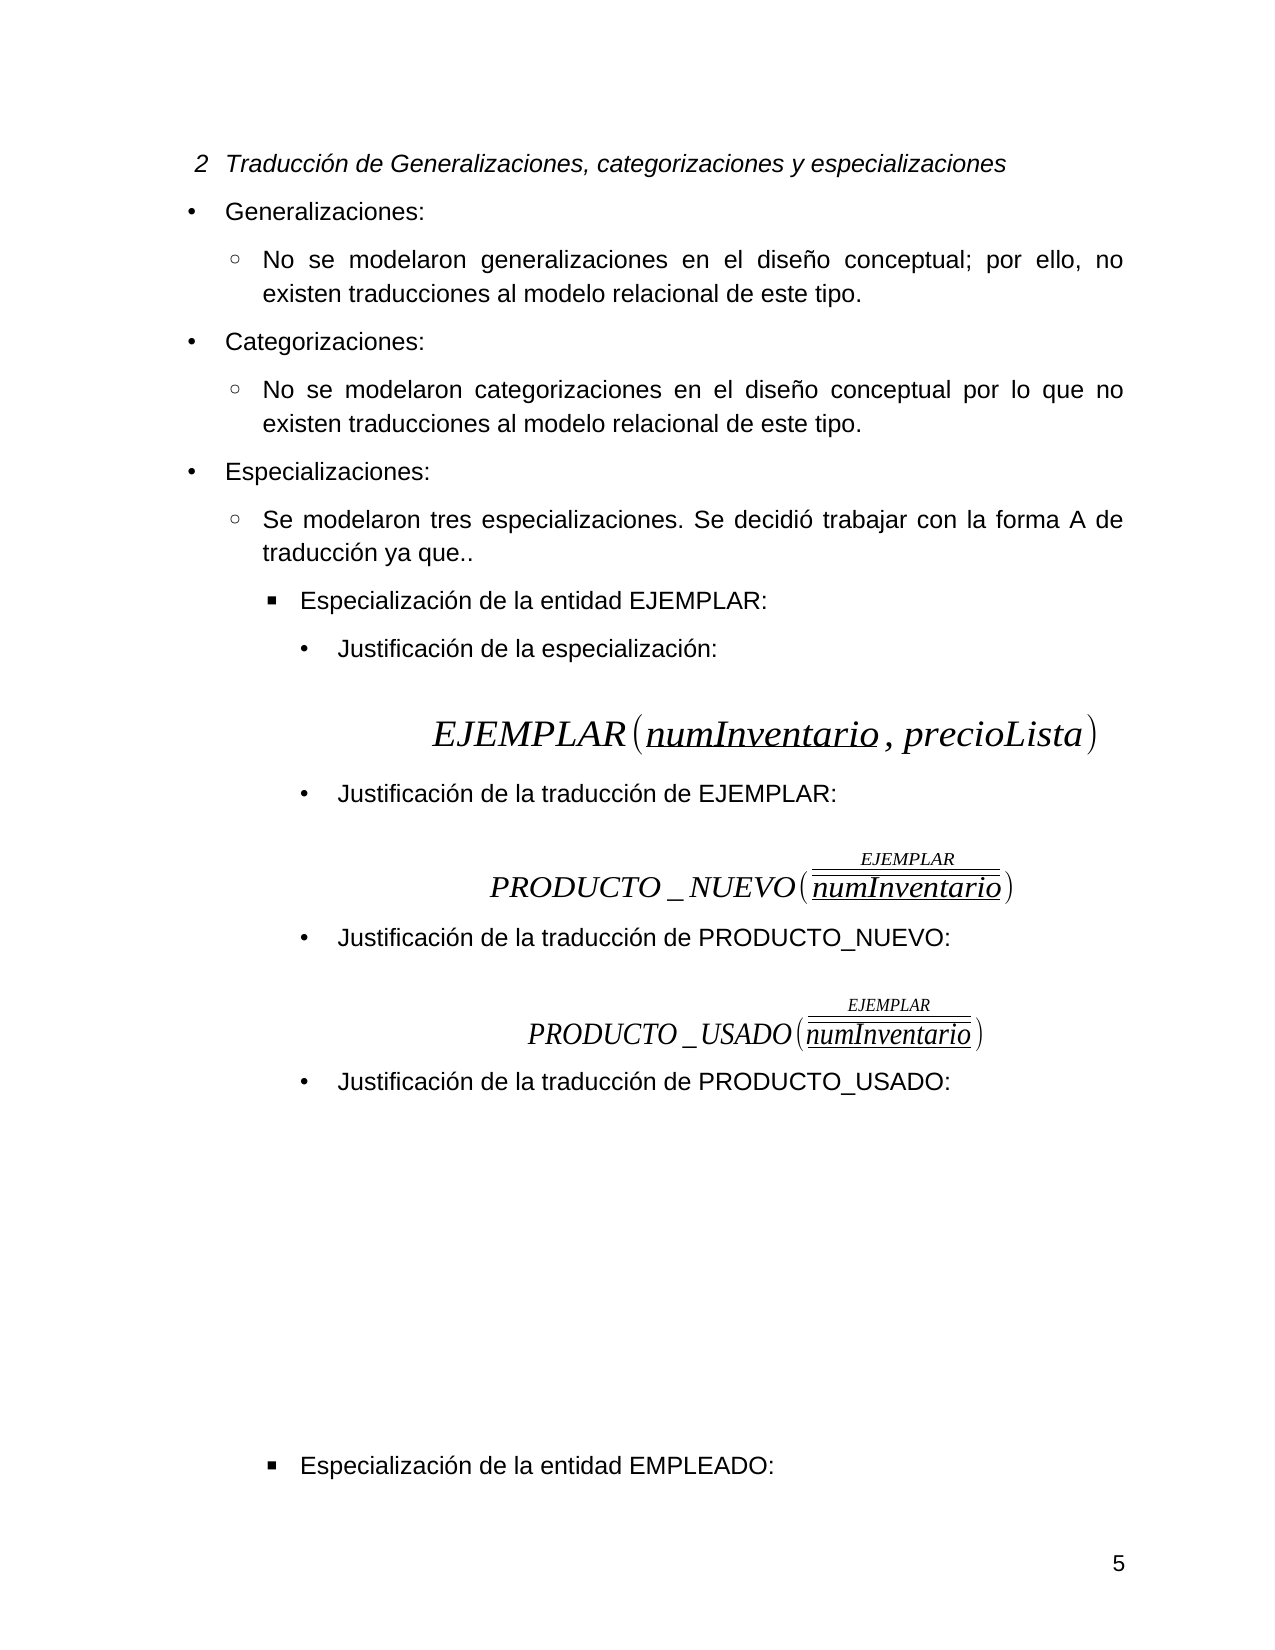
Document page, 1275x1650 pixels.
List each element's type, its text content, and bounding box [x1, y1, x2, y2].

list Justificación de la traducción de EJEMPLAR: [300, 779, 1125, 807]
list Especializaciones: [187, 457, 1125, 485]
list Traducción de Generalizaciones, categorizaciones y especializaciones [187, 150, 1125, 178]
list Justificación de la traducción de PRODUCTO_USADO: [300, 1068, 1125, 1096]
list Justificación de la traducción de PRODUCTO_NUEVO: [300, 923, 1125, 952]
list Justificación de la especialización: [300, 635, 1125, 663]
list Categorizaciones: [187, 328, 1125, 356]
list Generalizaciones: [187, 198, 1125, 226]
list Especialización de la entidad EMPLEADO: [262, 1452, 1125, 1480]
list No se modelaron generalizaciones en el diseño conceptual; por ello, no existen traducciones al modelo relacional de este tipo. [225, 246, 1125, 308]
list Se modelaron tres especializaciones. Se decidió trabajar con la forma A de traducción ya que.. [225, 506, 1125, 567]
list No se modelaron categorizaciones en el diseño conceptual por lo que no existen traducciones al modelo relacional de este tipo. [225, 376, 1125, 437]
list Especialización de la entidad EJEMPLAR: [262, 587, 1125, 615]
